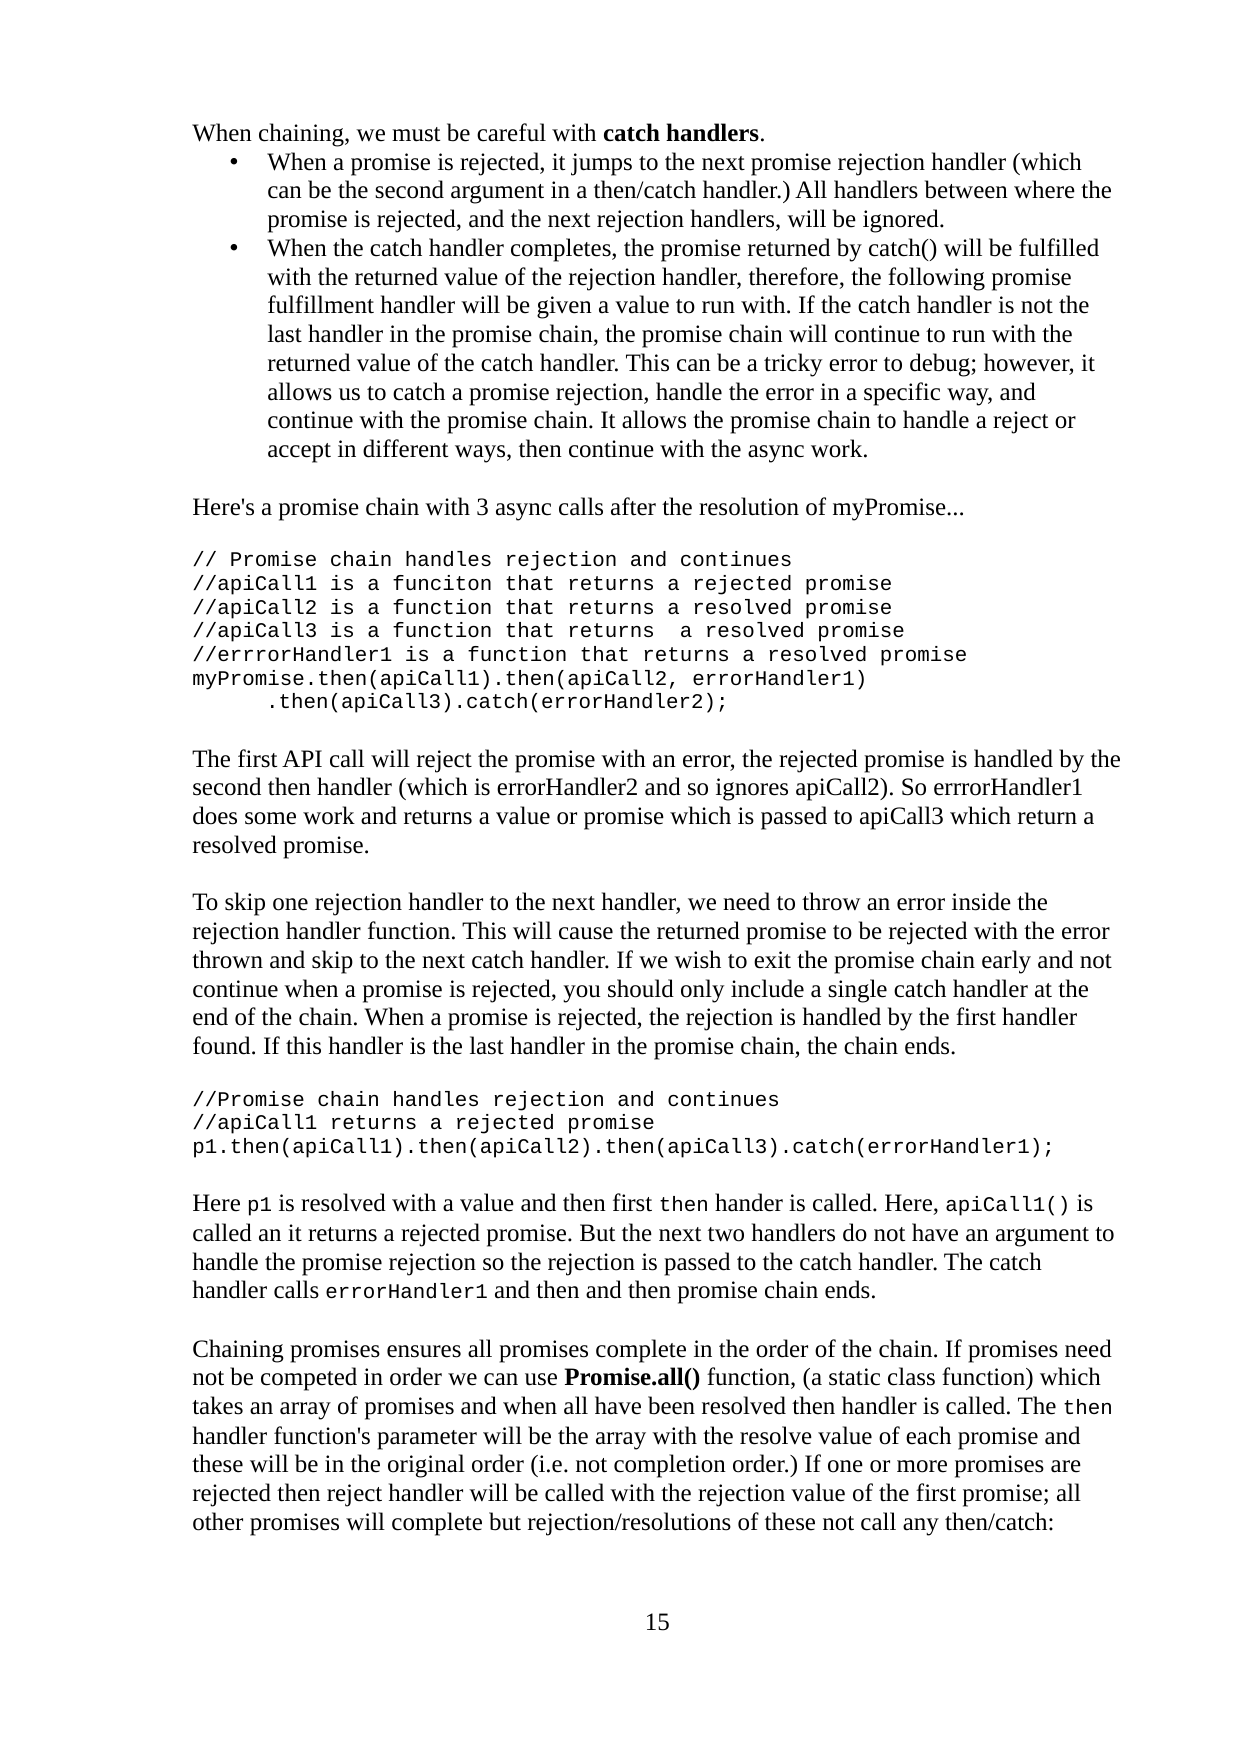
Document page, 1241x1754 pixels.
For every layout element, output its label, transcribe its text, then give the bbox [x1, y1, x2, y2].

text //apiCall2 is a function that returns a resolved promise [192, 597, 1122, 620]
list When a promise is rejected, it jumps to the next promise rejection handler (which can be the second argument in a then/catch handler.) All handlers between where the promise is rejected, and the next rejection handlers, will be ignored. [229, 147, 1122, 233]
text //apiCall3 is a function that returns a resolved promise [192, 620, 1122, 644]
text //apiCall1 is a funciton that returns a rejected promise [192, 573, 1122, 597]
text // Promise chain handles rejection and continues [192, 549, 1122, 573]
text Here's a promise chain with 3 async calls after the resolution of myPromise... [118, 492, 1122, 521]
text When chaining, we must be careful with catch handlers. [192, 118, 1122, 147]
text .then(apiCall3).catch(errorHandler2); [192, 691, 1122, 715]
text Chaining promises ensures all promises complete in the order of the chain. If promises need not be competed in order we can use Promise.all() function, (a static class function) which takes an array of promises and when all have been resolved then handler is called. The then handler function's parameter will be the array with the resolve value of each promise and these will be in the original order (i.e. not completion order.) If one or more promises are rejected then reject handler will be called with the rejection value of the first promise; all other promises will complete but rejection/resolutions of these not call any then/catch: [192, 1334, 1122, 1536]
text Here p1 is resolved with a value and then first then hander is called. Here, apiCall1() is called an it returns a rejected promise. But the next two handlers do not have an argument to handle the promise rejection so the rejection is passed to the catch handler. The catch handler calls errorHandler1 and then and then promise chain ends. [192, 1188, 1122, 1305]
text p1.then(apiCall1).then(apiCall2).then(apiCall3).catch(errorHandler1); [192, 1136, 1122, 1159]
text The first API call will reject the promise with an error, the rejected promise is handled by the second then handler (which is errorHandler2 and so ignores apiCall2). So errrorHandler1 does some work and returns a value or promise which is passed to apiCall3 which return a resolved promise. [192, 744, 1122, 859]
text //errrorHandler1 is a function that returns a resolved promise [192, 644, 1122, 668]
text //Promise chain handles rejection and continues [192, 1089, 1122, 1112]
text myPromise.then(apiCall1).then(apiCall2, errorHandler1) [192, 668, 1122, 691]
list When the catch handler completes, the promise returned by catch() will be fulfilled with the returned value of the rejection handler, therefore, the following promise fulfillment handler will be given a value to run with. If the catch handler is not the last handler in the promise chain, the promise chain will continue to run with the returned value of the catch handler. This can be a tricky error to debug; however, it allows us to catch a promise rejection, handle the error in a specific way, and continue with the promise chain. It allows the promise chain to handle a reject or accept in different ways, then continue with the async work. [229, 233, 1122, 463]
text //apiCall1 returns a rejected promise [192, 1112, 1122, 1136]
text To skip one rejection handler to the next handler, we need to throw an error inside the rejection handler function. This will cause the returned promise to be rejected with the error thrown and skip to the next catch handler. If we wish to exit the promise chain early and not continue when a promise is rejected, you should only include a single catch handler at the end of the chain. When a promise is rejected, the rejection is handled by the first handler found. If this handler is the last handler in the promise chain, the chain ends. [192, 887, 1122, 1060]
